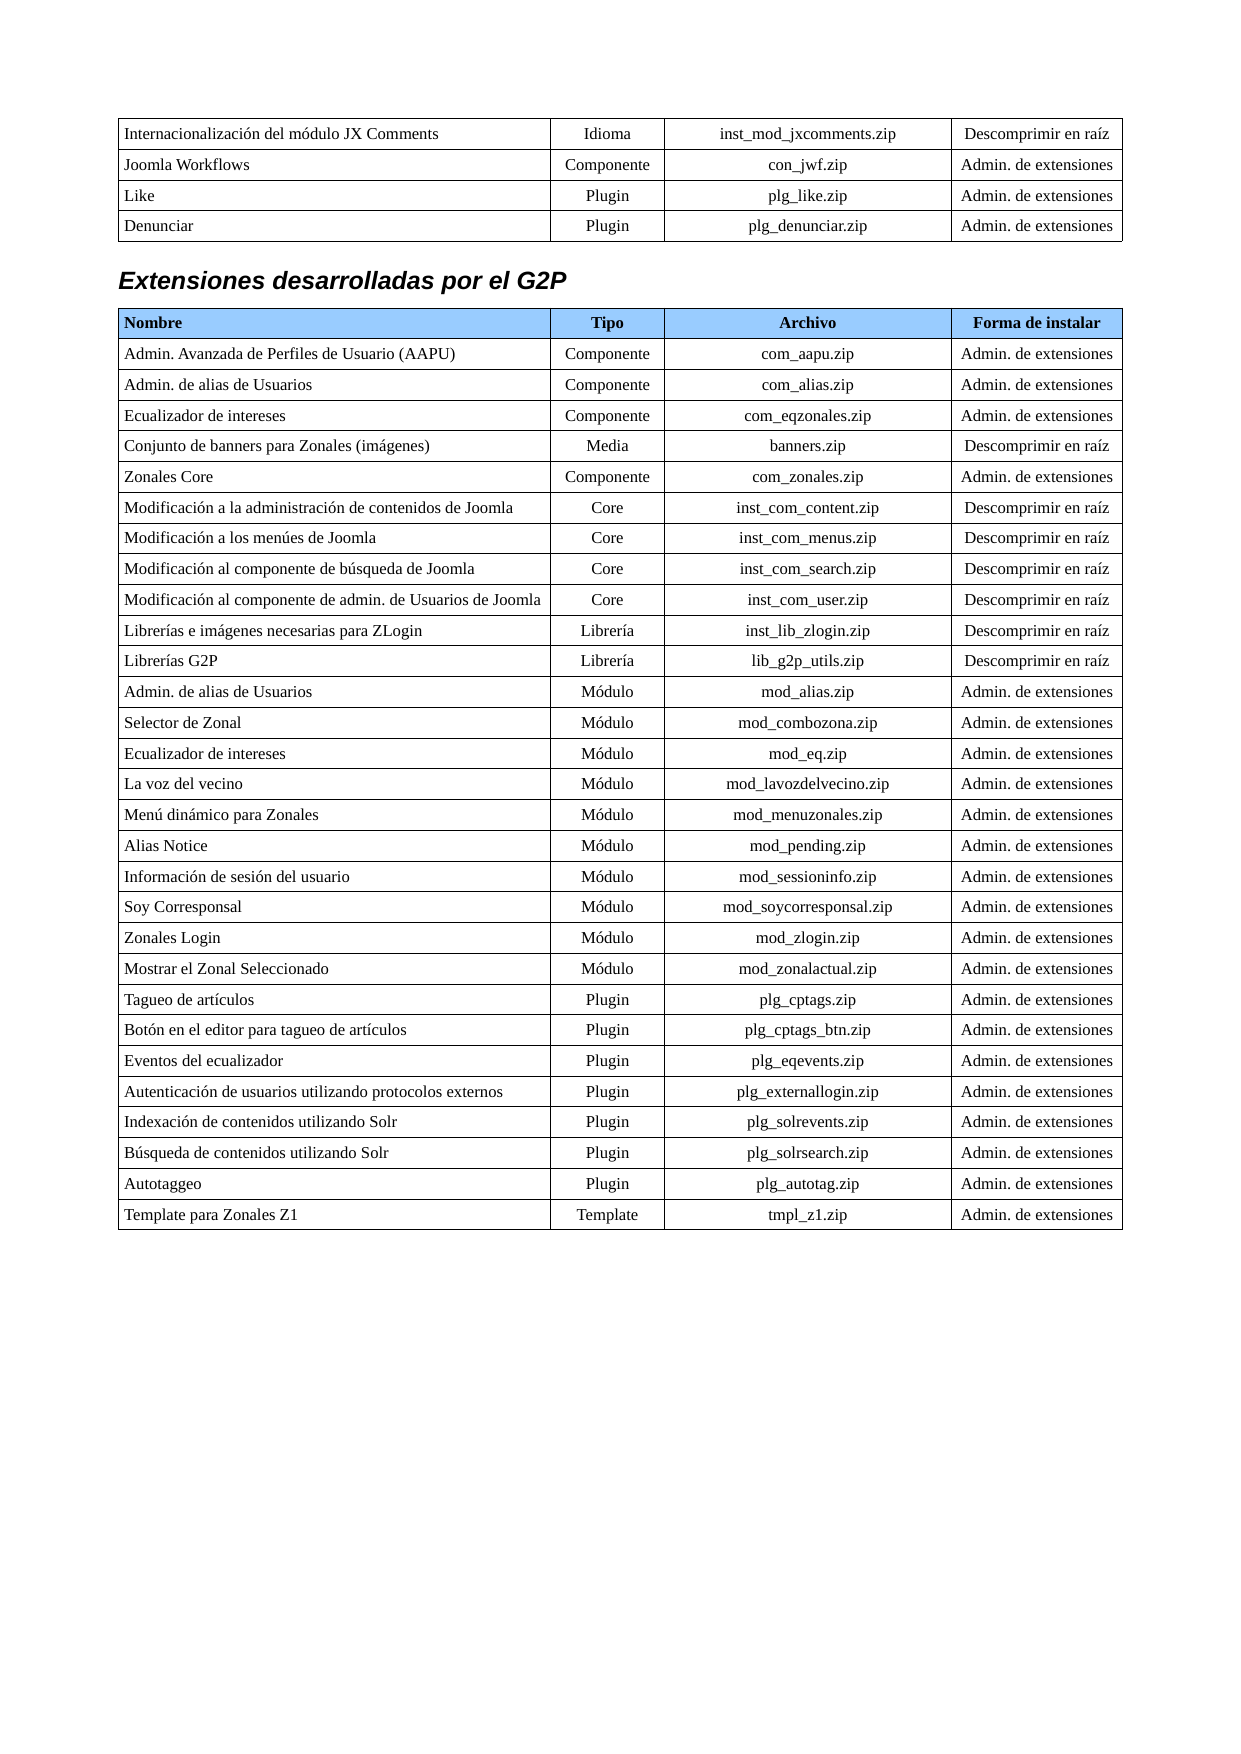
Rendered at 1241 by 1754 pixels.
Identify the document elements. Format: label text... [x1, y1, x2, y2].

table_cell Descomprimir en raíz [952, 431, 1122, 461]
table_cell lib_g2p_utils.zip [665, 646, 951, 676]
table_cell plg_eqevents.zip [665, 1046, 951, 1076]
table_cell Módulo [551, 892, 664, 922]
table_cell Librerías e imágenes necesarias para ZLogin [119, 616, 550, 645]
table_cell mod_lavozdelvecino.zip [665, 769, 951, 799]
table_cell mod_combozona.zip [665, 708, 951, 738]
table_cell plg_externallogin.zip [665, 1077, 951, 1106]
table_cell Admin. de extensiones [952, 862, 1122, 891]
table_cell Botón en el editor para tagueo de artículos [119, 1015, 550, 1045]
table_cell banners.zip [665, 431, 951, 461]
table_cell Módulo [551, 739, 664, 768]
table_cell Autenticación de usuarios utilizando protocolos externos [119, 1077, 550, 1106]
table_cell Componente [551, 401, 664, 430]
table_cell Admin. de extensiones [952, 1046, 1122, 1076]
table_cell mod_menuzonales.zip [665, 800, 951, 830]
table_cell Admin. de extensiones [952, 1200, 1122, 1229]
table_cell Descomprimir en raíz [952, 524, 1122, 553]
table_cell Admin. de extensiones [952, 769, 1122, 799]
table_cell Ecualizador de intereses [119, 739, 550, 768]
table_cell Idioma [551, 119, 664, 149]
table_cell Admin. de extensiones [952, 150, 1122, 179]
table_cell Modificación al componente de admin. de Usuarios de Joomla [119, 585, 550, 615]
table_cell Joomla Workflows [119, 150, 550, 179]
table_cell La voz del vecino [119, 769, 550, 799]
table_cell inst_com_user.zip [665, 585, 951, 615]
table_cell Módulo [551, 923, 664, 953]
table_cell Like [119, 181, 550, 210]
table_cell Selector de Zonal [119, 708, 550, 738]
table_cell plg_cptags.zip [665, 985, 951, 1014]
table_cell Descomprimir en raíz [952, 554, 1122, 584]
table_cell Autotaggeo [119, 1169, 550, 1198]
table_cell inst_lib_zlogin.zip [665, 616, 951, 645]
table_cell Descomprimir en raíz [952, 119, 1122, 149]
table_cell Denunciar [119, 211, 550, 241]
table_cell Eventos del ecualizador [119, 1046, 550, 1076]
table_cell Admin. de extensiones [952, 954, 1122, 983]
table_cell inst_com_search.zip [665, 554, 951, 584]
table_cell Ecualizador de intereses [119, 401, 550, 430]
table_cell Zonales Login [119, 923, 550, 953]
table_cell plg_solrevents.zip [665, 1107, 951, 1137]
table_cell Módulo [551, 862, 664, 891]
table_cell Componente [551, 370, 664, 399]
table_cell Admin. de extensiones [952, 401, 1122, 430]
table_cell Plugin [551, 1046, 664, 1076]
table_cell Componente [551, 150, 664, 179]
table_header Forma de instalar [952, 309, 1122, 338]
table_cell Plugin [551, 181, 664, 210]
table_cell tmpl_z1.zip [665, 1200, 951, 1229]
table_cell Admin. de extensiones [952, 462, 1122, 492]
table_cell Plugin [551, 1138, 664, 1168]
table_cell Indexación de contenidos utilizando Solr [119, 1107, 550, 1137]
table_cell Búsqueda de contenidos utilizando Solr [119, 1138, 550, 1168]
table_cell Modificación al componente de búsqueda de Joomla [119, 554, 550, 584]
table_cell plg_denunciar.zip [665, 211, 951, 241]
table_cell Módulo [551, 831, 664, 861]
table_cell Módulo [551, 800, 664, 830]
table_cell Plugin [551, 1107, 664, 1137]
table_cell Descomprimir en raíz [952, 646, 1122, 676]
table_cell Información de sesión del usuario [119, 862, 550, 891]
table_cell Admin. de alias de Usuarios [119, 370, 550, 399]
table_cell mod_sessioninfo.zip [665, 862, 951, 891]
table_cell Componente [551, 339, 664, 369]
table_cell Plugin [551, 1077, 664, 1106]
table_cell Modificación a los menúes de Joomla [119, 524, 550, 553]
table_cell Módulo [551, 769, 664, 799]
table_cell Core [551, 554, 664, 584]
table_cell Conjunto de banners para Zonales (imágenes) [119, 431, 550, 461]
table_cell Plugin [551, 1015, 664, 1045]
table_cell Admin. de extensiones [952, 800, 1122, 830]
table_header Tipo [551, 309, 664, 338]
table_cell Descomprimir en raíz [952, 493, 1122, 522]
table_cell Plugin [551, 1169, 664, 1198]
table_cell com_zonales.zip [665, 462, 951, 492]
table_cell Admin. de extensiones [952, 1077, 1122, 1106]
table_cell Librería [551, 646, 664, 676]
table_cell Admin. de extensiones [952, 677, 1122, 707]
table_cell Core [551, 524, 664, 553]
table_cell mod_alias.zip [665, 677, 951, 707]
table_cell Admin. de extensiones [952, 339, 1122, 369]
table_cell Template para Zonales Z1 [119, 1200, 550, 1229]
table_cell Admin. de extensiones [952, 211, 1122, 241]
table_cell Template [551, 1200, 664, 1229]
table_header Nombre [119, 309, 550, 338]
table_cell Admin. de extensiones [952, 1138, 1122, 1168]
table_cell mod_eq.zip [665, 739, 951, 768]
table_cell con_jwf.zip [665, 150, 951, 179]
table_cell Menú dinámico para Zonales [119, 800, 550, 830]
table_cell mod_soycorresponsal.zip [665, 892, 951, 922]
table_cell Admin. de extensiones [952, 831, 1122, 861]
table_cell inst_com_menus.zip [665, 524, 951, 553]
table_cell Admin. de extensiones [952, 739, 1122, 768]
table_cell mod_zonalactual.zip [665, 954, 951, 983]
table_cell Media [551, 431, 664, 461]
table_cell Admin. de extensiones [952, 892, 1122, 922]
table_cell com_aapu.zip [665, 339, 951, 369]
table_cell Librería [551, 616, 664, 645]
subtitle Extensiones desarrolladas por el G2P [118, 266, 1122, 295]
table_cell Admin. de extensiones [952, 923, 1122, 953]
table_cell plg_autotag.zip [665, 1169, 951, 1198]
table_cell Librerías G2P [119, 646, 550, 676]
table_cell Alias Notice [119, 831, 550, 861]
table_cell plg_like.zip [665, 181, 951, 210]
table_header Archivo [665, 309, 951, 338]
table_cell Admin. de extensiones [952, 181, 1122, 210]
table_cell Plugin [551, 211, 664, 241]
table_cell Admin. de extensiones [952, 1015, 1122, 1045]
table_cell inst_com_content.zip [665, 493, 951, 522]
table_cell com_alias.zip [665, 370, 951, 399]
table_cell mod_zlogin.zip [665, 923, 951, 953]
table_cell mod_pending.zip [665, 831, 951, 861]
table_cell Admin. de extensiones [952, 985, 1122, 1014]
table_cell Core [551, 585, 664, 615]
table_cell Modificación a la administración de contenidos de Joomla [119, 493, 550, 522]
table_cell Componente [551, 462, 664, 492]
table_cell Módulo [551, 708, 664, 738]
table_cell Admin. de alias de Usuarios [119, 677, 550, 707]
table_cell Módulo [551, 677, 664, 707]
table_cell plg_solrsearch.zip [665, 1138, 951, 1168]
table_cell inst_mod_jxcomments.zip [665, 119, 951, 149]
table_cell Admin. de extensiones [952, 370, 1122, 399]
table_cell Internacionalización del módulo JX Comments [119, 119, 550, 149]
table_cell Admin. de extensiones [952, 1169, 1122, 1198]
table_cell Descomprimir en raíz [952, 616, 1122, 645]
table_cell Core [551, 493, 664, 522]
table_cell Admin. Avanzada de Perfiles de Usuario (AAPU) [119, 339, 550, 369]
table_cell Plugin [551, 985, 664, 1014]
table_cell plg_cptags_btn.zip [665, 1015, 951, 1045]
table_cell Zonales Core [119, 462, 550, 492]
table_cell Admin. de extensiones [952, 708, 1122, 738]
table_cell com_eqzonales.zip [665, 401, 951, 430]
table_cell Módulo [551, 954, 664, 983]
table_cell Mostrar el Zonal Seleccionado [119, 954, 550, 983]
table_cell Soy Corresponsal [119, 892, 550, 922]
table_cell Descomprimir en raíz [952, 585, 1122, 615]
table_cell Admin. de extensiones [952, 1107, 1122, 1137]
table_cell Tagueo de artículos [119, 985, 550, 1014]
